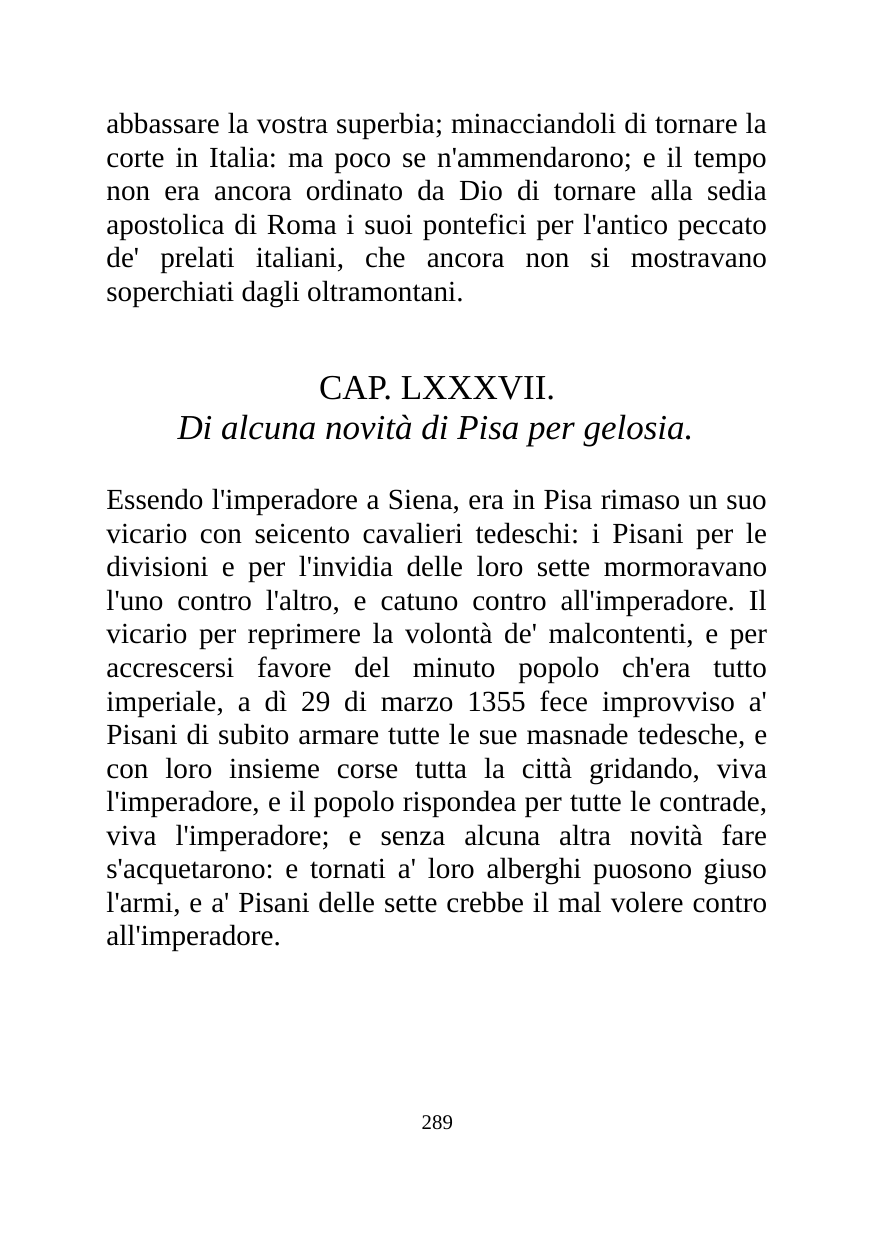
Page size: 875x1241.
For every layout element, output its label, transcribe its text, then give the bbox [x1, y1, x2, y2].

text Essendo l'imperadore a Siena, era in Pisa rimaso un suo vicario con seicento cavalieri tedeschi: i Pisani per le divisioni e per l'invidia delle loro sette mormoravano l'uno contro l'altro, e catuno contro all'imperadore. Il vicario per reprimere la volontà de' malcontenti, e per accrescersi favore del minuto popolo ch'era tutto imperiale, a dì 29 di marzo 1355 fece improvviso a' Pisani di subito armare tutte le sue masnade tedesche, e con loro insieme corse tutta la città gridando, viva l'imperadore, e il popolo rispondea per tutte le contrade, viva l'imperadore; e senza alcuna altra novità fare s'acquetarono: e tornati a' loro alberghi puosono giuso l'armi, e a' Pisani delle sette crebbe il mal volere contro all'imperadore. [106, 482, 768, 952]
text abbassare la vostra superbia; minacciandoli di tornare la corte in Italia: ma poco se n'ammendarono; e il tempo non era ancora ordinato da Dio di tornare alla sedia apostolica di Roma i suoi pontefici per l'antico peccato de' prelati italiani, che ancora non si mostravano soperchiati dagli oltramontani. [106, 106, 768, 307]
subtitle CAP. LXXXVII. Di alcuna novità di Pisa per gelosia. [106, 367, 768, 447]
